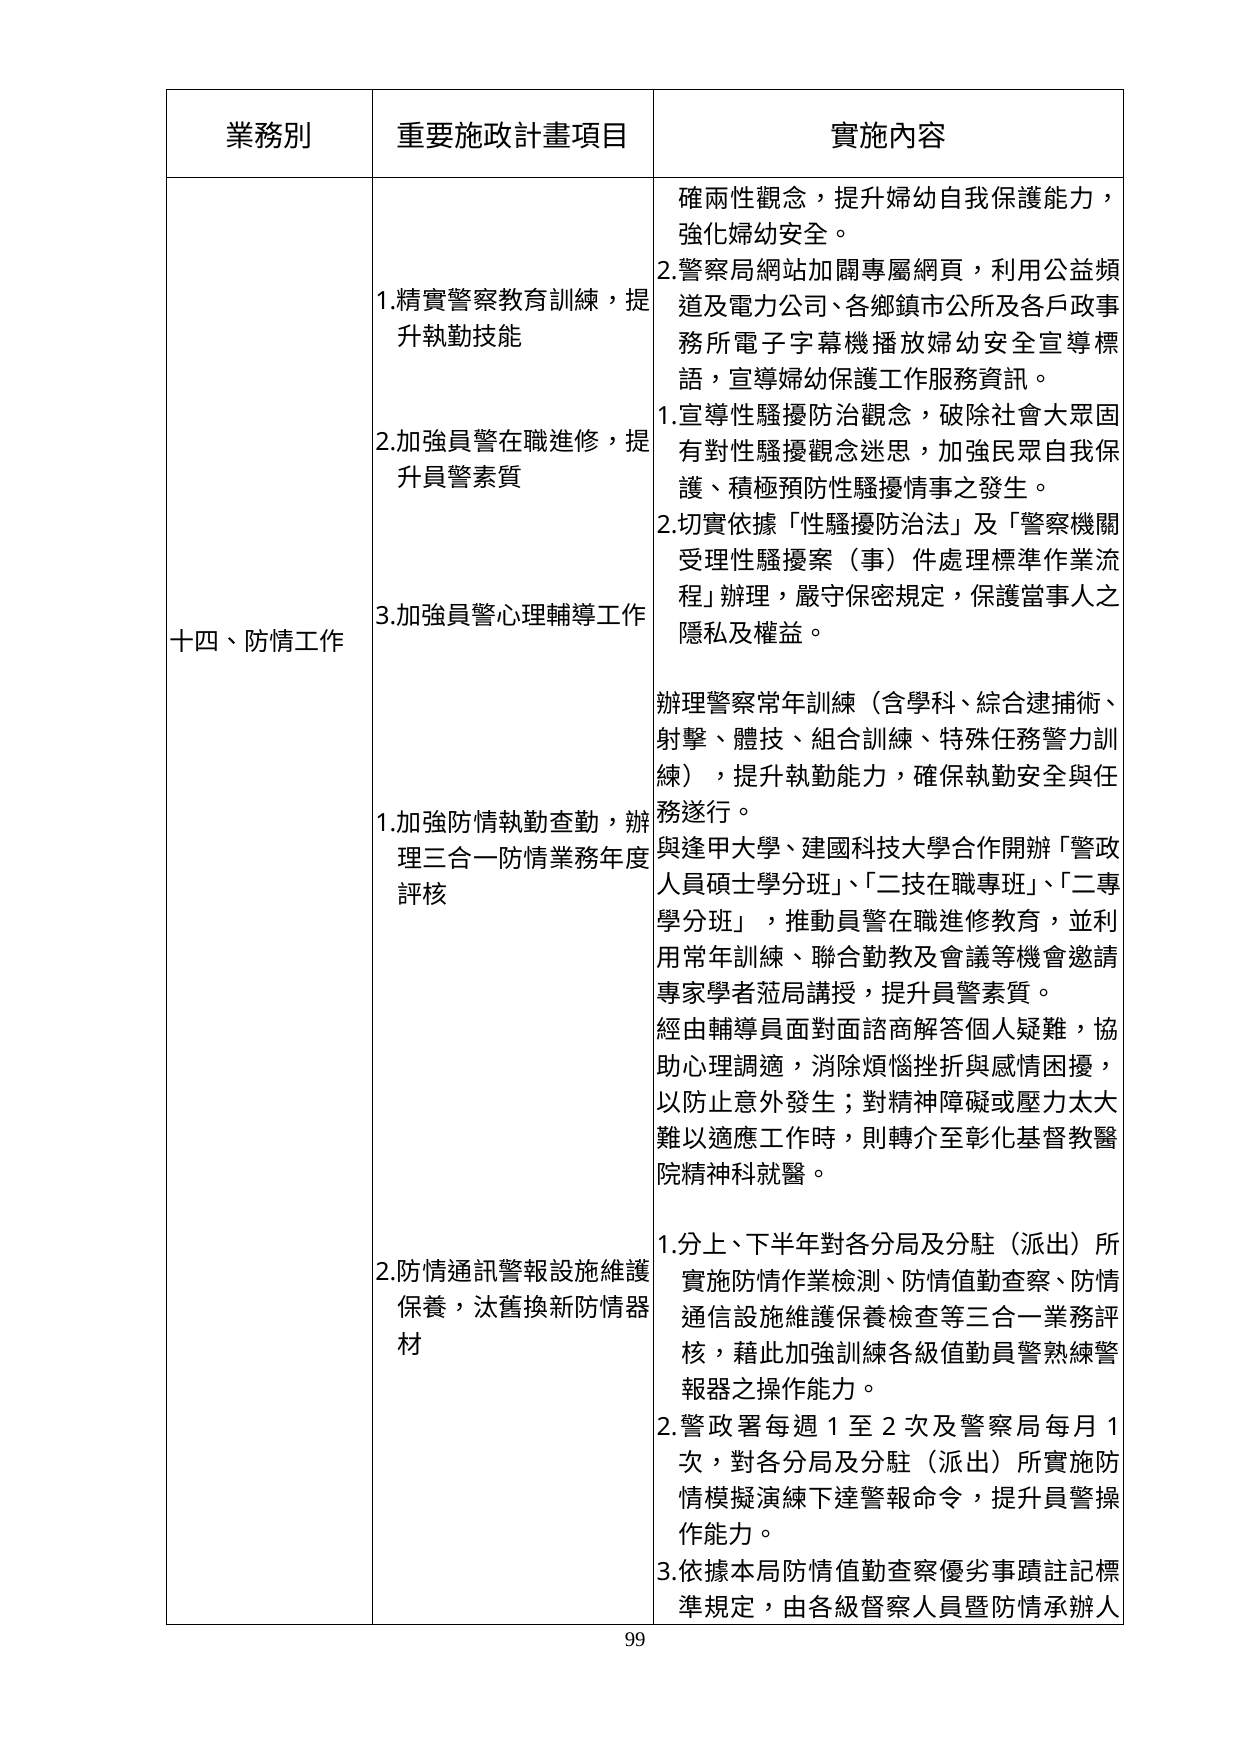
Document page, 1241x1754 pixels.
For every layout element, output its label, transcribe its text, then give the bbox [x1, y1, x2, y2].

table_cell 1.精實警察教育訓練，提升執勤技能 2.加強員警在職進修，提升員警素質 3.加強員警心理輔導工作 1.加強防情執勤查勤，辦理三合一防情業務年度評核 2.防情通訊警報設施維護保養，汰舊換新防情器材 [373, 178, 653, 1624]
table_header 業務別 [167, 90, 372, 177]
table_cell 十四、防情工作 [167, 178, 372, 1624]
table_cell 確兩性觀念，提升婦幼自我保護能力，強化婦幼安全。 2.警察局網站加闢專屬網頁，利用公益頻道及電力公司、各鄉鎮市公所及各戶政事務所電子字幕機播放婦幼安全宣導標語，宣導婦幼保護工作服務資訊。 1.宣導性騷擾防治觀念，破除社會大眾固有對性騷擾觀念迷思，加強民眾自我保護、積極預防性騷擾情事之發生。 2.切實依據「性騷擾防治法」及「警察機關受理性騷擾案（事）件處理標準作業流程」辦理，嚴守保密規定，保護當事人之隱私及權益。 辦理警察常年訓練（含學科、綜合逮捕術、射擊、體技、組合訓練、特殊任務警力訓練），提升執勤能力，確保執勤安全與任務遂行。 與逢甲大學、建國科技大學合作開辦「警政人員碩士學分班」、「二技在職專班」、「二專學分班」，推動員警在職進修教育，並利用常年訓練、聯合勤教及會議等機會邀請專家學者蒞局講授，提升員警素質。 經由輔導員面對面諮商解答個人疑難，協助心理調適，消除煩惱挫折與感情困擾，以防止意外發生；對精神障礙或壓力太大難以適應工作時，則轉介至彰化基督教醫院精神科就醫。 1.分上、下半年對各分局及分駐（派出）所實施防情作業檢測、防情值勤查察、防情通信設施維護保養檢查等三合一業務評核，藉此加強訓練各級值勤員警熟練警報器之操作能力。 2.警政署每週1至2次及警察局每月1次，對各分局及分駐（派出）所實施防情模擬演練下達警報命令，提升員警操作能力。 3.依據本局防情值勤查察優劣事蹟註記標準規定，由各級督察人員暨防情承辦人 [654, 178, 1123, 1624]
table_header 重要施政計畫項目 [373, 90, 653, 177]
table_header 實施內容 [654, 90, 1123, 177]
